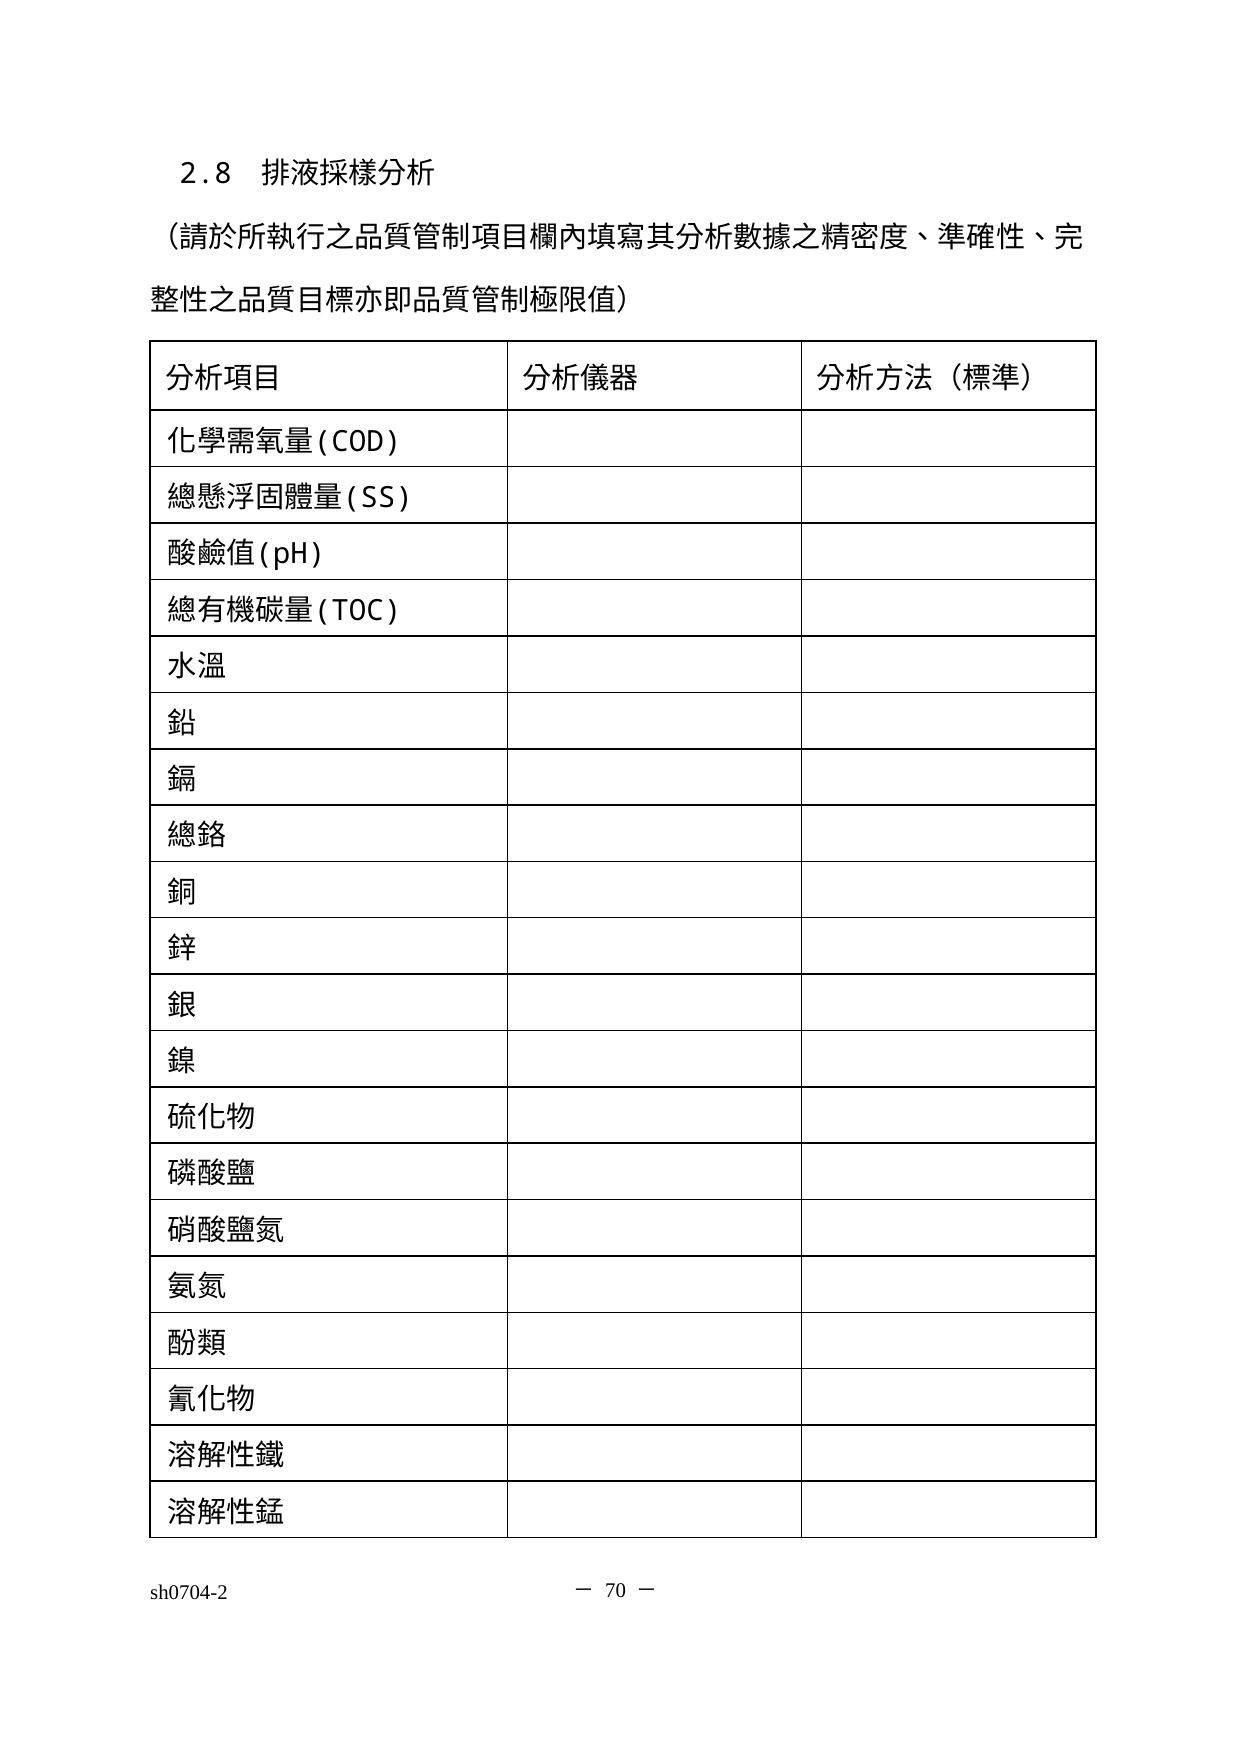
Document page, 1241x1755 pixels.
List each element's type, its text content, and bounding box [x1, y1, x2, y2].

table_cell [508, 1482, 801, 1537]
table_cell [508, 1313, 801, 1368]
table_header 分析儀器 [508, 342, 801, 409]
table_cell 溶解性錳 [151, 1482, 507, 1537]
table_cell [802, 1313, 1095, 1368]
table_cell [802, 1482, 1095, 1537]
table_cell [508, 975, 801, 1029]
table_cell [508, 862, 801, 917]
table_cell [508, 693, 801, 748]
table_cell 鉛 [151, 693, 507, 748]
table_cell [508, 637, 801, 691]
table_cell 總有機碳量(TOC) [151, 580, 507, 635]
table_cell 化學需氧量(COD) [151, 411, 507, 466]
table_cell [802, 975, 1095, 1029]
table_cell [508, 1426, 801, 1480]
table_header 分析項目 [151, 342, 507, 409]
table_cell 銀 [151, 975, 507, 1029]
table_cell 氰化物 [151, 1369, 507, 1424]
table_cell 酸鹼值(pH) [151, 524, 507, 579]
table_cell [508, 918, 801, 973]
table_cell [508, 750, 801, 804]
table_cell [802, 467, 1095, 522]
text （請於所執行之品質管制項目欄內填寫其分析數據之精密度、準確性、完整性之品質目標亦即品質管制極限值） [150, 213, 1090, 319]
table_cell 氨氮 [151, 1257, 507, 1311]
table_cell [802, 411, 1095, 466]
table_cell [802, 806, 1095, 861]
table_cell [802, 862, 1095, 917]
table_cell [508, 1031, 801, 1086]
table_cell [508, 467, 801, 522]
table_cell [508, 411, 801, 466]
table_cell [802, 1200, 1095, 1255]
table_cell [508, 580, 801, 635]
table_cell 鋅 [151, 918, 507, 973]
table_cell [802, 693, 1095, 748]
table_cell 銅 [151, 862, 507, 917]
table_cell 水溫 [151, 637, 507, 691]
table_cell 硝酸鹽氮 [151, 1200, 507, 1255]
table_cell [802, 1369, 1095, 1424]
table_cell [508, 806, 801, 861]
table_cell [802, 1426, 1095, 1480]
table_cell 溶解性鐵 [151, 1426, 507, 1480]
table_cell 總懸浮固體量(SS) [151, 467, 507, 522]
table_cell [802, 1031, 1095, 1086]
table_cell [802, 750, 1095, 804]
table_cell [802, 524, 1095, 579]
table_cell [802, 637, 1095, 691]
table_header 分析方法（標準） [802, 342, 1095, 409]
table_cell 鎳 [151, 1031, 507, 1086]
table_cell 鎘 [151, 750, 507, 804]
table_cell [802, 1257, 1095, 1311]
table_cell [802, 1144, 1095, 1199]
table_cell 總鉻 [151, 806, 507, 861]
table_cell [802, 918, 1095, 973]
table_cell [802, 1088, 1095, 1142]
table_cell [508, 1144, 801, 1199]
table_cell [508, 1200, 801, 1255]
table_cell [802, 580, 1095, 635]
table_cell [508, 1257, 801, 1311]
table_cell [508, 524, 801, 579]
table_cell [508, 1369, 801, 1424]
text 2.8 排液採樣分析 [150, 150, 1090, 192]
table_cell 硫化物 [151, 1088, 507, 1142]
table_cell [508, 1088, 801, 1142]
table_cell 磷酸鹽 [151, 1144, 507, 1199]
table_cell 酚類 [151, 1313, 507, 1368]
